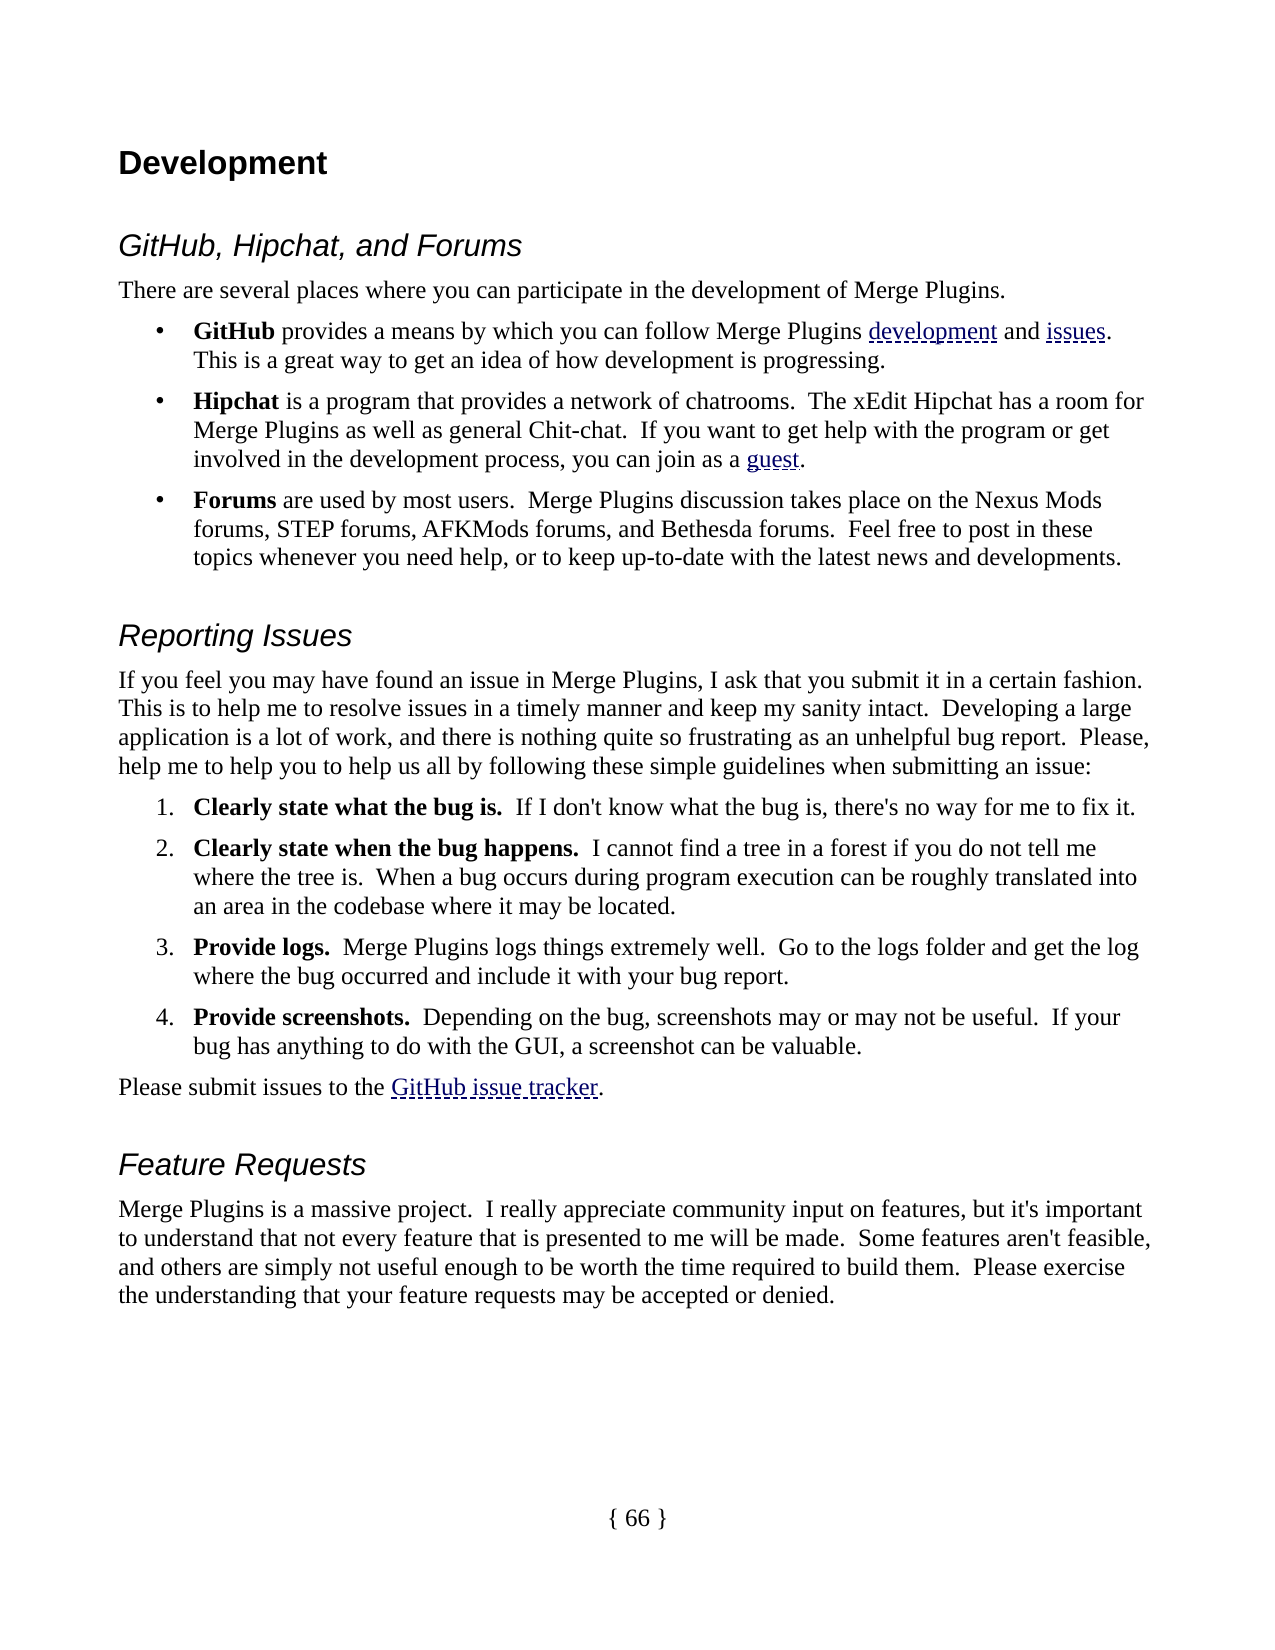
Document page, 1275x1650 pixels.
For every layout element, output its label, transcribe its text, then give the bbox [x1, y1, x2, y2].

subtitle GitHub, Hipchat, and Forums [118, 227, 1157, 263]
subtitle Feature Requests [118, 1146, 1157, 1182]
list Hipchat is a program that provides a network of chatrooms. The xEdit Hipchat has a room for Merge Plugins as well as general Chit-chat. If you want to get help with the program or get involved in the development process, you can join as a guest. [156, 386, 1157, 472]
text Merge Plugins is a massive project. I really appreciate community input on features, but it's important to understand that not every feature that is presented to me will be made. Some features aren't feasible, and others are simply not useful enough to be worth the time required to build them. Please exercise the understanding that your feature requests may be accepted or denied. [118, 1194, 1157, 1309]
list Clearly state when the bug happens. I cannot find a tree in a forest if you do not tell me where the tree is. When a bug occurs during program execution can be roughly translated into an area in the codebase where it may be located. [156, 833, 1157, 920]
list GitHub provides a means by which you can follow Merge Plugins development and issues. This is a great way to get an idea of how development is progressing. [156, 316, 1157, 374]
list Provide logs. Merge Plugins logs things extremely well. Go to the logs folder and get the log where the bug occurred and include it with your bug report. [156, 932, 1157, 990]
subtitle Development [118, 143, 1157, 182]
text There are several places where you can participate in the development of Merge Plugins. [118, 275, 1157, 304]
text Please submit issues to the GitHub issue tracker. [118, 1072, 1157, 1101]
subtitle Reporting Issues [118, 617, 1157, 653]
list Forums are used by most users. Merge Plugins discussion takes place on the Nexus Mods forums, STEP forums, AFKMods forums, and Bethesda forums. Feel free to post in these topics whenever you need help, or to keep up-to-date with the latest news and developments. [156, 485, 1157, 571]
list Clearly state what the bug is. If I don't know what the bug is, there's no way for me to fix it. [156, 792, 1157, 821]
list Provide screenshots. Depending on the bug, screenshots may or may not be useful. If your bug has anything to do with the GUI, a screenshot can be valuable. [156, 1002, 1157, 1060]
text If you feel you may have found an issue in Merge Plugins, I ask that you submit it in a certain fashion. This is to help me to resolve issues in a timely manner and keep my sanity intact. Developing a large application is a lot of work, and there is nothing quite so frustrating as an unhelpful bug report. Please, help me to help you to help us all by following these simple guidelines when submitting an issue: [118, 665, 1157, 780]
